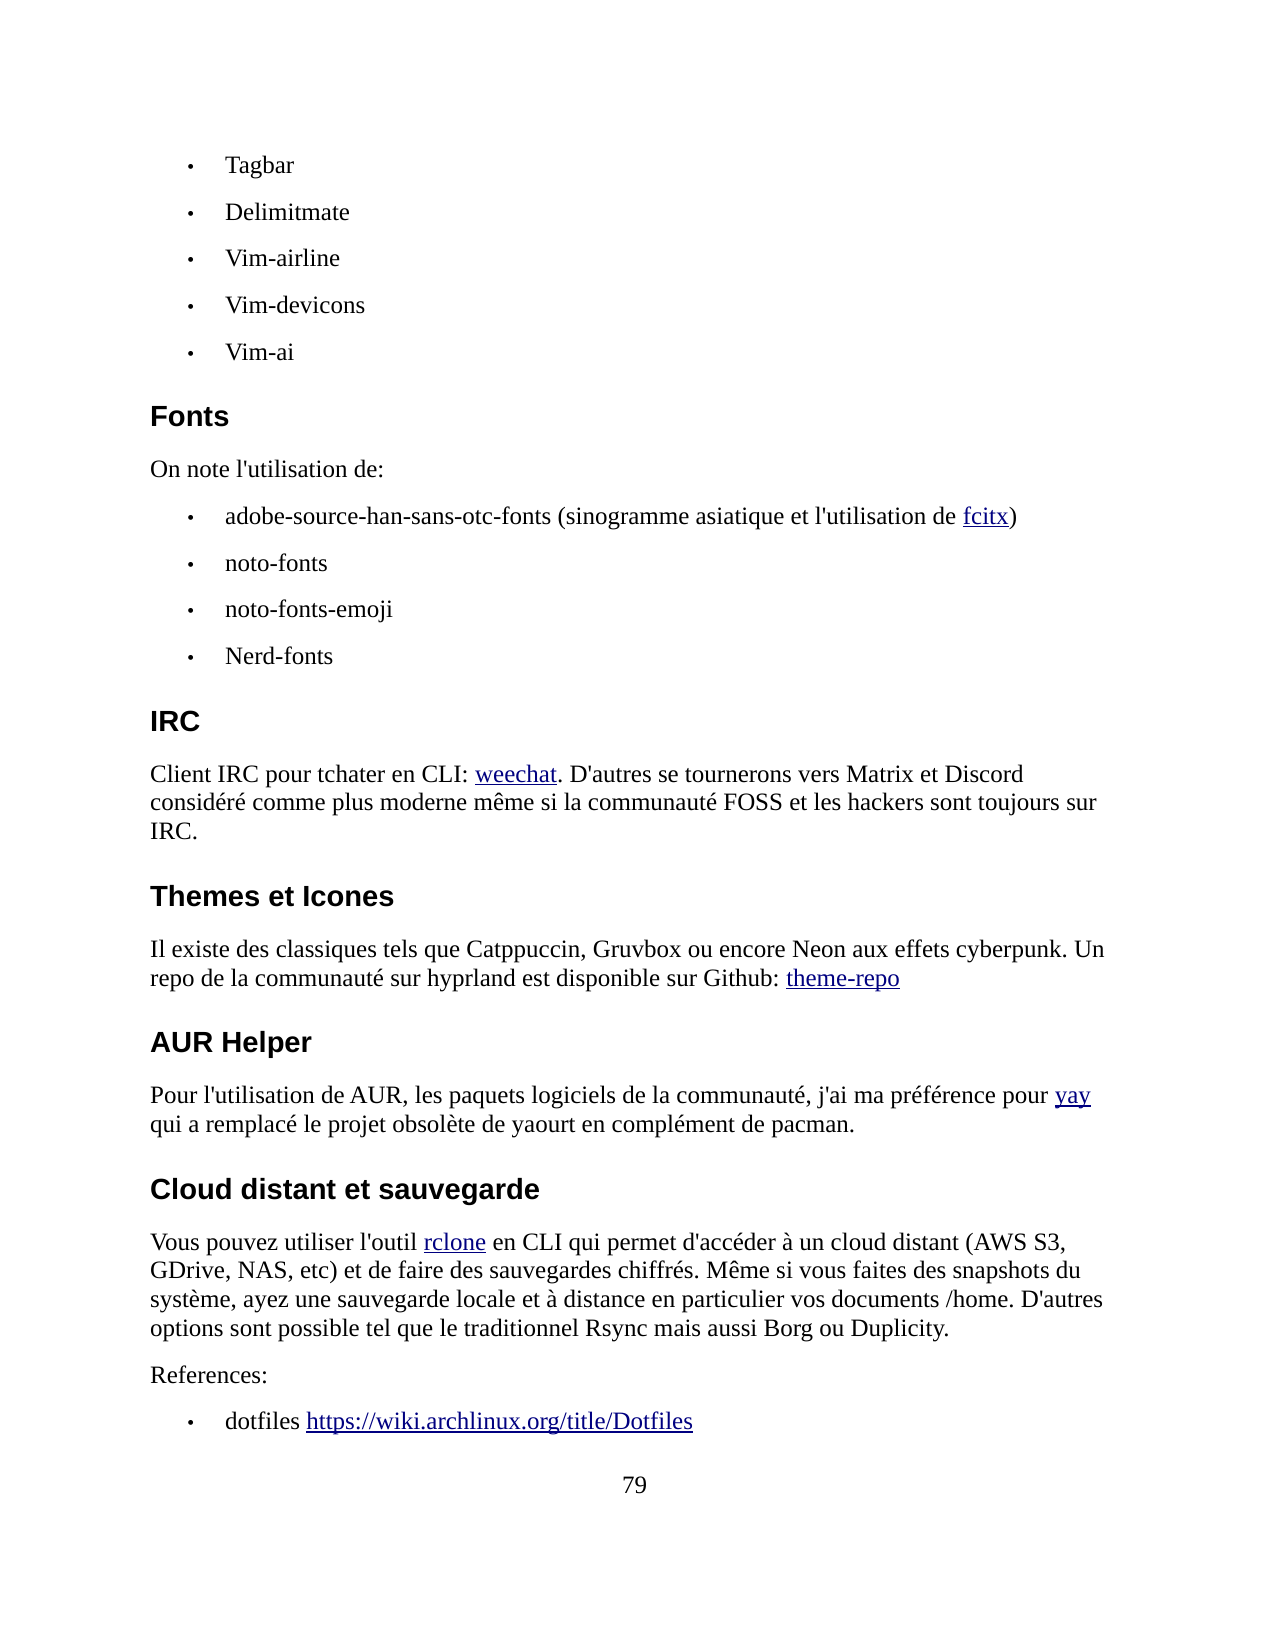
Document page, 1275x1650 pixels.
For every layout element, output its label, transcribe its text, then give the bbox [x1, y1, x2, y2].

list Delimitmate [187, 197, 1125, 225]
text On note l'utilisation de: [150, 454, 1125, 483]
subtitle Fonts [150, 399, 1125, 433]
list noto-fonts-emoji [187, 594, 1125, 623]
list dotfiles https://wiki.archlinux.org/title/Dotfiles [187, 1406, 1125, 1435]
list Vim-devicons [187, 290, 1125, 319]
text Il existe des classiques tels que Catppuccin, Gruvbox ou encore Neon aux effets cyberpunk. Un repo de la communauté sur hyprland est disponible sur Github: theme-repo [150, 934, 1125, 991]
list Vim-airline [187, 243, 1125, 272]
text References: [150, 1360, 1125, 1388]
subtitle Cloud distant et sauvegarde [150, 1172, 1125, 1205]
subtitle AUR Helper [150, 1025, 1125, 1059]
text Client IRC pour tchater en CLI: weechat. D'autres se tournerons vers Matrix et Discord considéré comme plus moderne même si la communauté FOSS et les hackers sont toujours sur IRC. [150, 759, 1125, 845]
subtitle Themes et Icones [150, 879, 1125, 912]
subtitle IRC [150, 704, 1125, 737]
text Vous pouvez utiliser l'outil rclone en CLI qui permet d'accéder à un cloud distant (AWS S3, GDrive, NAS, etc) et de faire des sauvegardes chiffrés. Même si vous faites des snapshots du système, ayez une sauvegarde locale et à distance en particulier vos documents /home. D'autres options sont possible tel que le traditionnel Rsync mais aussi Borg ou Duplicity. [150, 1227, 1125, 1342]
list adobe-source-han-sans-otc-fonts (sinogramme asiatique et l'utilisation de fcitx) [187, 501, 1125, 530]
list noto-fonts [187, 548, 1125, 576]
list Nerd-fonts [187, 641, 1125, 670]
text Pour l'utilisation de AUR, les paquets logiciels de la communauté, j'ai ma préférence pour yay qui a remplacé le projet obsolète de yaourt en complément de pacman. [150, 1080, 1125, 1138]
list Vim-ai [187, 337, 1125, 365]
list Tagbar [187, 150, 1125, 179]
